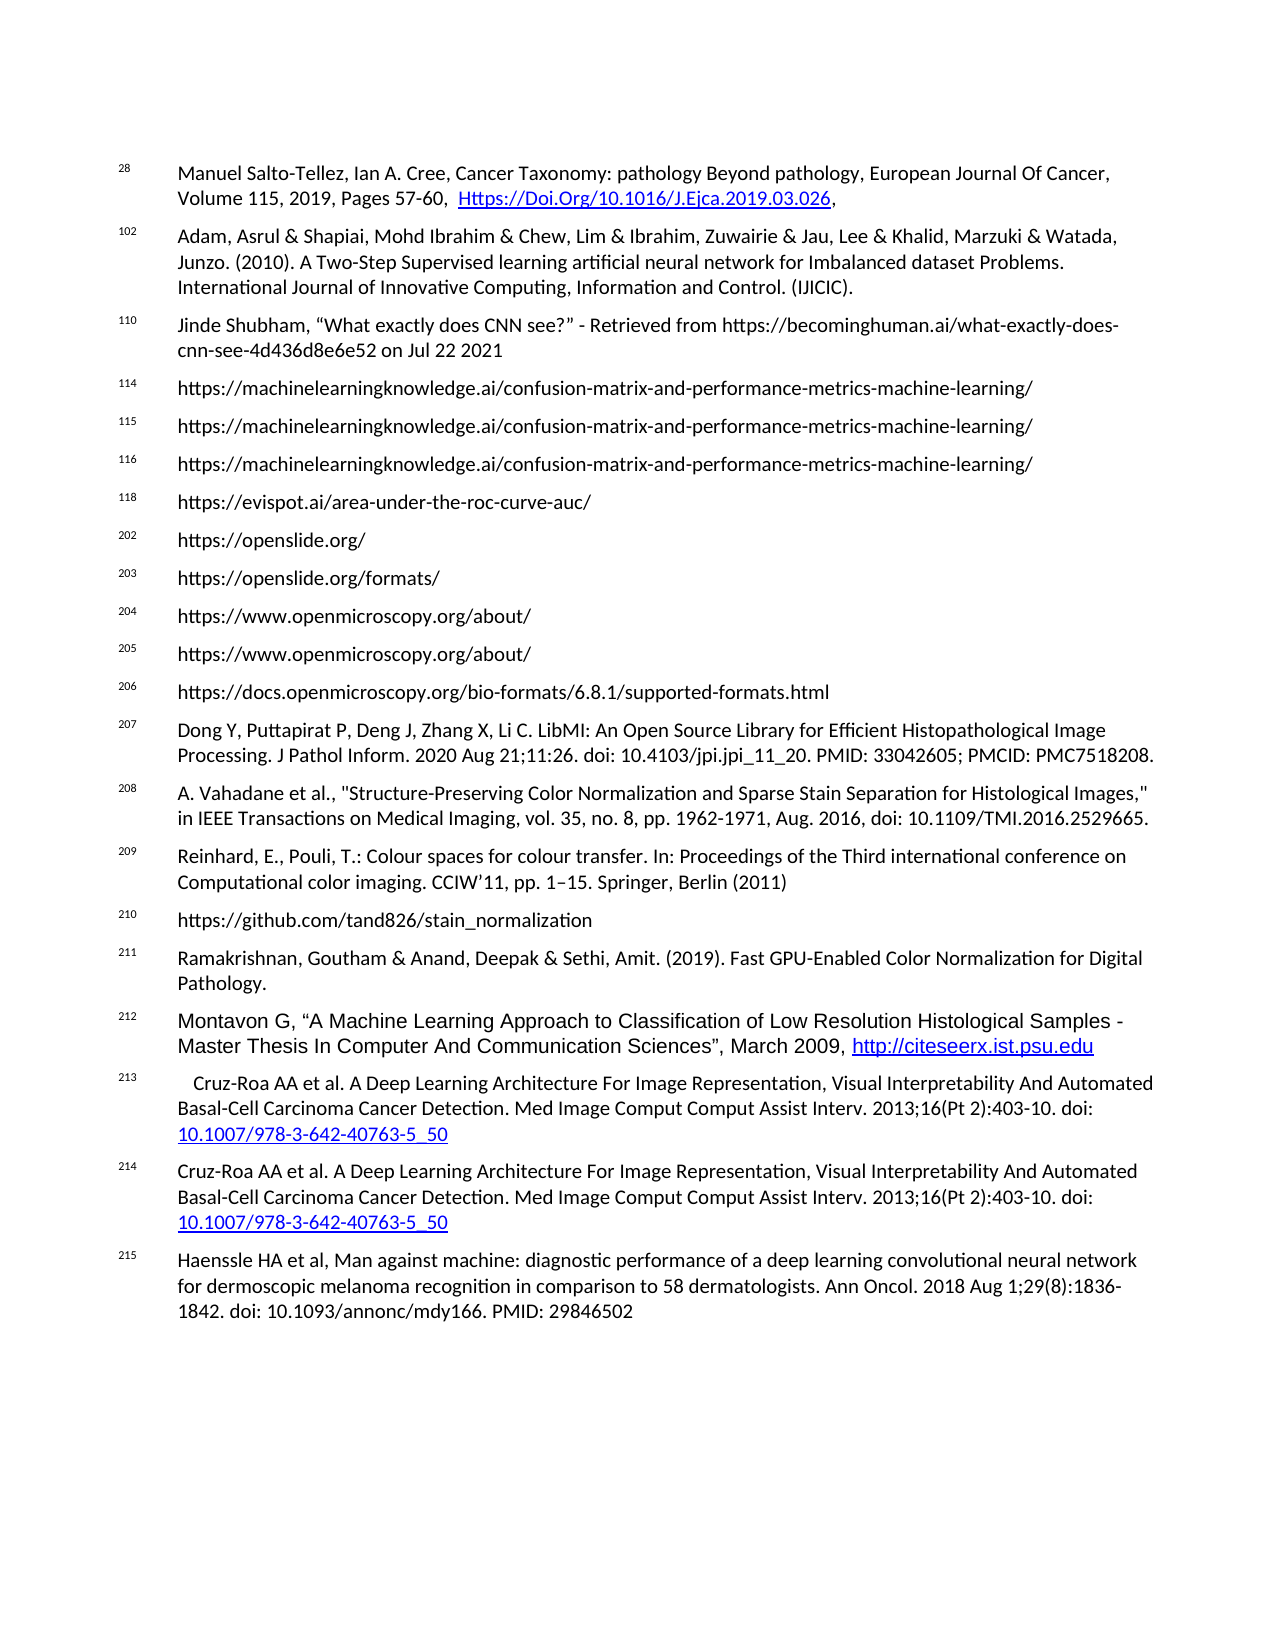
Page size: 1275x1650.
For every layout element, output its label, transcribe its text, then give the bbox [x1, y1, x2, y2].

text https://evispot.ai/area-under-the-roc-curve-auc/ [118, 489, 1157, 515]
text A. Vahadane et al., "Structure-Preserving Color Normalization and Sparse Stain Separation for Histological Images," in IEEE Transactions on Medical Imaging, vol. 35, no. 8, pp. 1962-1971, Aug. 2016, doi: 10.1109/TMI.2016.2529665. [118, 780, 1157, 831]
text https://openslide.org/formats/ [118, 565, 1157, 591]
text https://docs.openmicroscopy.org/bio-formats/6.8.1/supported-formats.html [118, 679, 1157, 704]
text https://www.openmicroscopy.org/about/ [118, 603, 1157, 628]
text Reinhard, E., Pouli, T.: Colour spaces for colour transfer. In: Proceedings of the Third international conference on Computational color imaging. CCIW’11, pp. 1–15. Springer, Berlin (2011) [118, 843, 1157, 894]
text Adam, Asrul & Shapiai, Mohd Ibrahim & Chew, Lim & Ibrahim, Zuwairie & Jau, Lee & Khalid, Marzuki & Watada, Junzo. (2010). A Two-Step Supervised learning artificial neural network for Imbalanced dataset Problems. International Journal of Innovative Computing, Information and Control. (IJICIC). [118, 223, 1157, 300]
text https://machinelearningknowledge.ai/confusion-matrix-and-performance-metrics-machine-learning/ [118, 413, 1157, 439]
text https://openslide.org/ [118, 527, 1157, 553]
text Haenssle HA et al, Man against machine: diagnostic performance of a deep learning convolutional neural network for dermoscopic melanoma recognition in comparison to 58 dermatologists. Ann Oncol. 2018 Aug 1;29(8):1836-1842. doi: 10.1093/annonc/mdy166. PMID: 29846502 [118, 1247, 1157, 1324]
text Ramakrishnan, Goutham & Anand, Deepak & Sethi, Amit. (2019). Fast GPU-Enabled Color Normalization for Digital Pathology. [118, 945, 1157, 996]
text Jinde Shubham, “What exactly does CNN see?” - Retrieved from https://becominghuman.ai/what-exactly-does-cnn-see-4d436d8e6e52 on Jul 22 2021 [118, 312, 1157, 363]
text https://github.com/tand826/stain_normalization [118, 907, 1157, 932]
text https://machinelearningknowledge.ai/confusion-matrix-and-performance-metrics-machine-learning/ [118, 451, 1157, 477]
text https://machinelearningknowledge.ai/confusion-matrix-and-performance-metrics-machine-learning/ [118, 376, 1157, 401]
text Manuel Salto-Tellez, Ian A. Cree, Cancer Taxonomy: pathology Beyond pathology, European Journal Of Cancer, Volume 115, 2019, Pages 57-60, Https://Doi.Org/10.1016/J.Ejca.2019.03.026, [118, 160, 1157, 211]
text https://www.openmicroscopy.org/about/ [118, 641, 1157, 666]
text Dong Y, Puttapirat P, Deng J, Zhang X, Li C. LibMI: An Open Source Library for Efficient Histopathological Image Processing. J Pathol Inform. 2020 Aug 21;11:26. doi: 10.4103/jpi.jpi_11_20. PMID: 33042605; PMCID: PMC7518208. [118, 717, 1157, 768]
